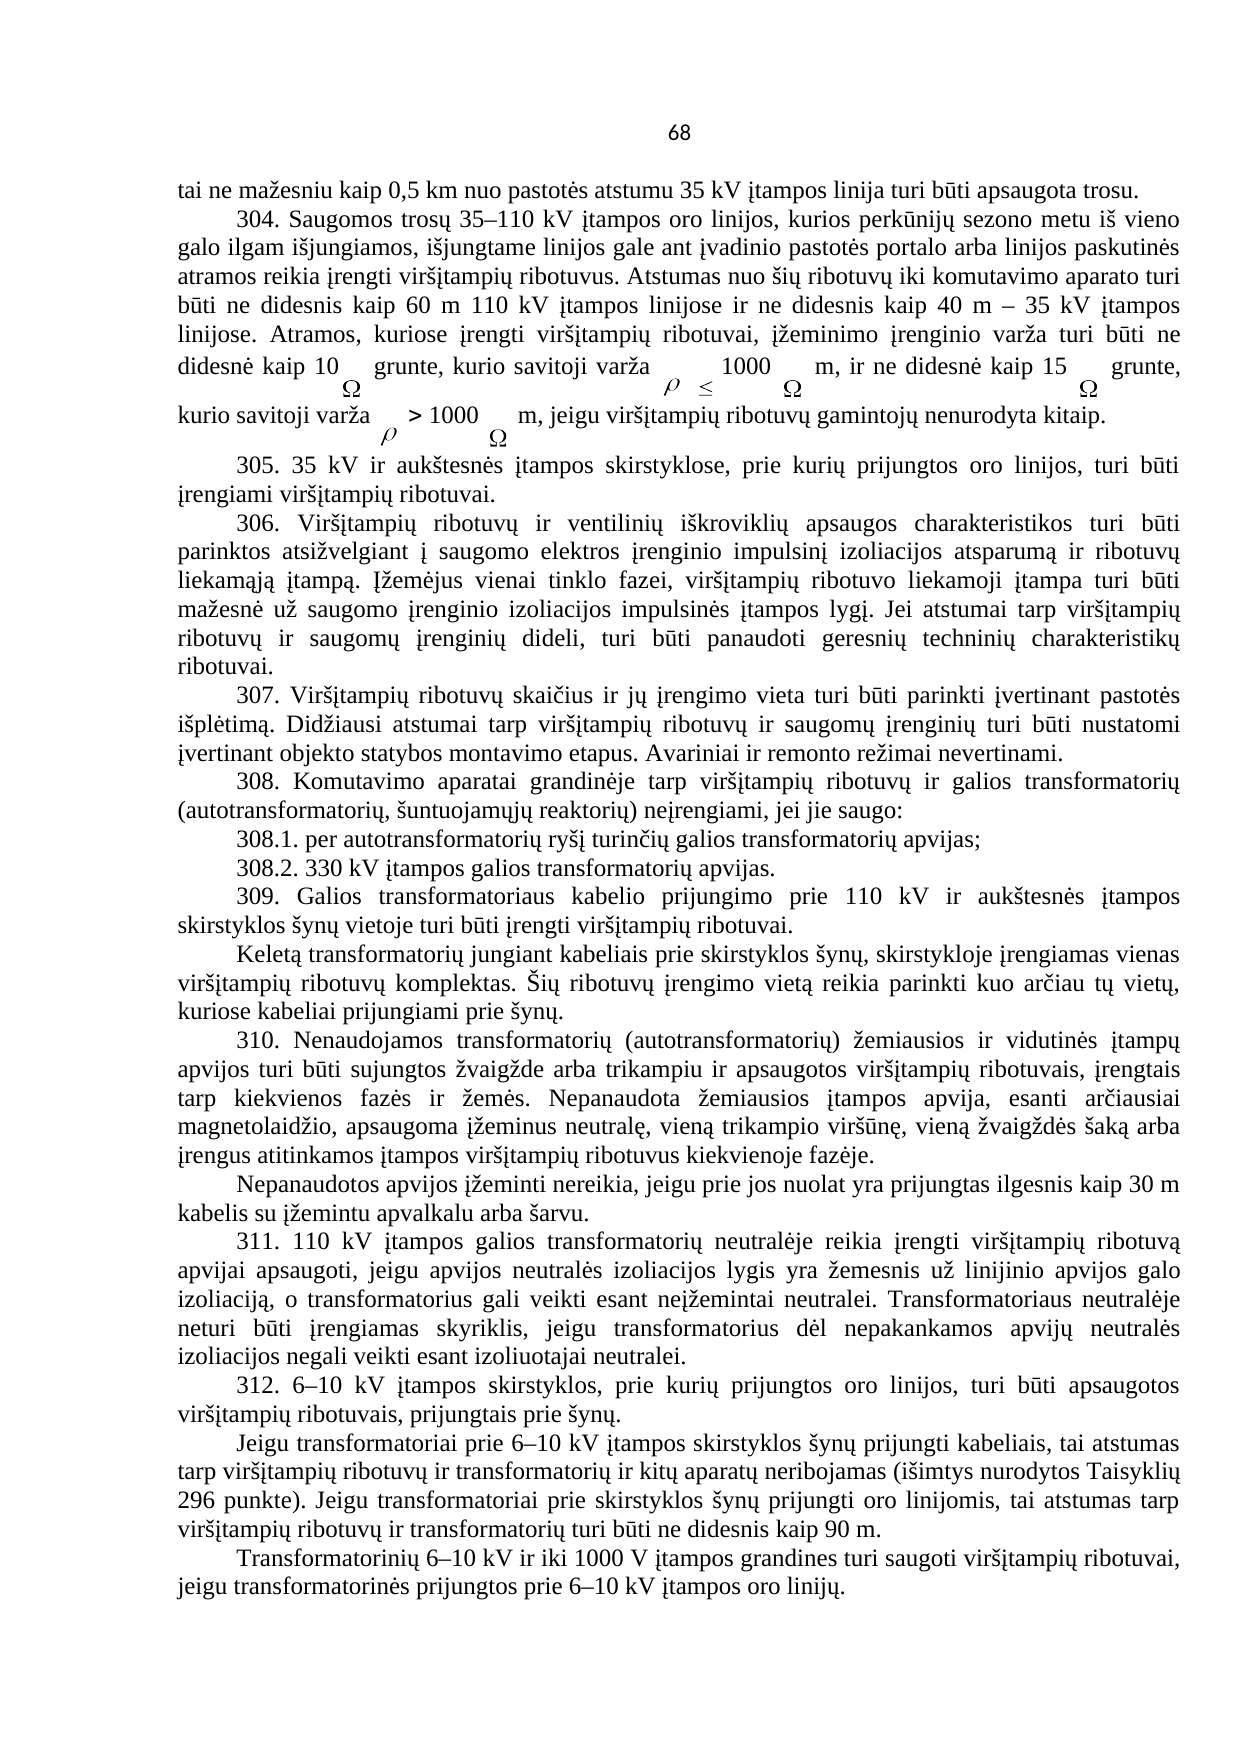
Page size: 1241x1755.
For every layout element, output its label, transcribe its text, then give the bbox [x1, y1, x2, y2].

text 309. Galios transformatoriaus kabelio prijungimo prie 110 kV ir aukštesnės įtampos skirstyklos šynų vietoje turi būti įrengti viršįtampių ribotuvai. [177, 881, 1181, 939]
text Keletą transformatorių jungiant kabeliais prie skirstyklos šynų, skirstykloje įrengiamas vienas viršįtampių ribotuvų komplektas. Šių ribotuvų įrengimo vietą reikia parinkti kuo arčiau tų vietų, kuriose kabeliai prijungiami prie šynų. [177, 939, 1181, 1025]
text Transformatorinių 6–10 kV ir iki 1000 V įtampos grandines turi saugoti viršįtampių ribotuvai, jeigu transformatorinės prijungtos prie 6–10 kV įtampos oro linijų. [177, 1543, 1181, 1600]
text 308.2. 330 kV įtampos galios transformatorių apvijas. [177, 853, 1181, 881]
text 305. 35 kV ir aukštesnės įtampos skirstyklose, prie kurių prijungtos oro linijos, turi būti įrengiami viršįtampių ribotuvai. [177, 450, 1181, 508]
text 310. Nenaudojamos transformatorių (autotransformatorių) žemiausios ir vidutinės įtampų apvijos turi būti sujungtos žvaigžde arba trikampiu ir apsaugotos viršįtampių ribotuvais, įrengtais tarp kiekvienos fazės ir žemės. Nepanaudota žemiausios įtampos apvija, esanti arčiausiai magnetolaidžio, apsaugoma įžeminus neutralę, vieną trikampio viršūnę, vieną žvaigždės šaką arba įrengus atitinkamos įtampos viršįtampių ribotuvus kiekvienoje fazėje. [177, 1025, 1181, 1169]
text 307. Viršįtampių ribotuvų skaičius ir jų įrengimo vieta turi būti parinkti įvertinant pastotės išplėtimą. Didžiausi atstumai tarp viršįtampių ribotuvų ir saugomų įrenginių turi būti nustatomi įvertinant objekto statybos montavimo etapus. Avariniai ir remonto režimai nevertinami. [177, 680, 1181, 766]
text 304. Saugomos trosų 35–110 kV įtampos oro linijos, kurios perkūnijų sezono metu iš vieno galo ilgam išjungiamos, išjungtame linijos gale ant įvadinio pastotės portalo arba linijos paskutinės atramos reikia įrengti viršįtampių ribotuvus. Atstumas nuo šių ribotuvų iki komutavimo aparato turi būti ne didesnis kaip 60 m 110 kV įtampos linijose ir ne didesnis kaip 40 m – 35 kV įtampos linijose. Atramos, kuriose įrengti viršįtampių ribotuvai, įžeminimo įrenginio varža turi būti ne didesnė kaip 10 grunte, kurio savitoji varža 1000 m, ir ne didesnė kaip 15 grunte, kurio savitoji varža  1000 m, jeigu viršįtampių ribotuvų gamintojų nenurodyta kitaip. [177, 204, 1181, 450]
text 311. 110 kV įtampos galios transformatorių neutralėje reikia įrengti viršįtampių ribotuvą apvijai apsaugoti, jeigu apvijos neutralės izoliacijos lygis yra žemesnis už linijinio apvijos galo izoliaciją, o transformatorius gali veikti esant neįžemintai neutralei. Transformatoriaus neutralėje neturi būti įrengiamas skyriklis, jeigu transformatorius dėl nepakankamos apvijų neutralės izoliacijos negali veikti esant izoliuotajai neutralei. [177, 1226, 1181, 1370]
text 308. Komutavimo aparatai grandinėje tarp viršįtampių ribotuvų ir galios transformatorių (autotransformatorių, šuntuojamųjų reaktorių) neįrengiami, jei jie saugo: [177, 766, 1181, 824]
text 308.1. per autotransformatorių ryšį turinčių galios transformatorių apvijas; [177, 824, 1181, 853]
text Jeigu transformatoriai prie 6–10 kV įtampos skirstyklos šynų prijungti kabeliais, tai atstumas tarp viršįtampių ribotuvų ir transformatorių ir kitų aparatų neribojamas (išimtys nurodytos Taisyklių 296 punkte). Jeigu transformatoriai prie skirstyklos šynų prijungti oro linijomis, tai atstumas tarp viršįtampių ribotuvų ir transformatorių turi būti ne didesnis kaip 90 m. [177, 1428, 1181, 1543]
text Nepanaudotos apvijos įžeminti nereikia, jeigu prie jos nuolat yra prijungtas ilgesnis kaip 30 m kabelis su įžemintu apvalkalu arba šarvu. [177, 1169, 1181, 1226]
text tai ne mažesniu kaip 0,5 km nuo pastotės atstumu 35 kV įtampos linija turi būti apsaugota trosu. [177, 175, 1181, 204]
text 312. 6–10 kV įtampos skirstyklos, prie kurių prijungtos oro linijos, turi būti apsaugotos viršįtampių ribotuvais, prijungtais prie šynų. [177, 1370, 1181, 1428]
text 306. Viršįtampių ribotuvų ir ventilinių iškroviklių apsaugos charakteristikos turi būti parinktos atsižvelgiant į saugomo elektros įrenginio impulsinį izoliacijos atsparumą ir ribotuvų liekamąją įtampą. Įžemėjus vienai tinklo fazei, viršįtampių ribotuvo liekamoji įtampa turi būti mažesnė už saugomo įrenginio izoliacijos impulsinės įtampos lygį. Jei atstumai tarp viršįtampių ribotuvų ir saugomų įrenginių dideli, turi būti panaudoti geresnių techninių charakteristikų ribotuvai. [177, 508, 1181, 680]
